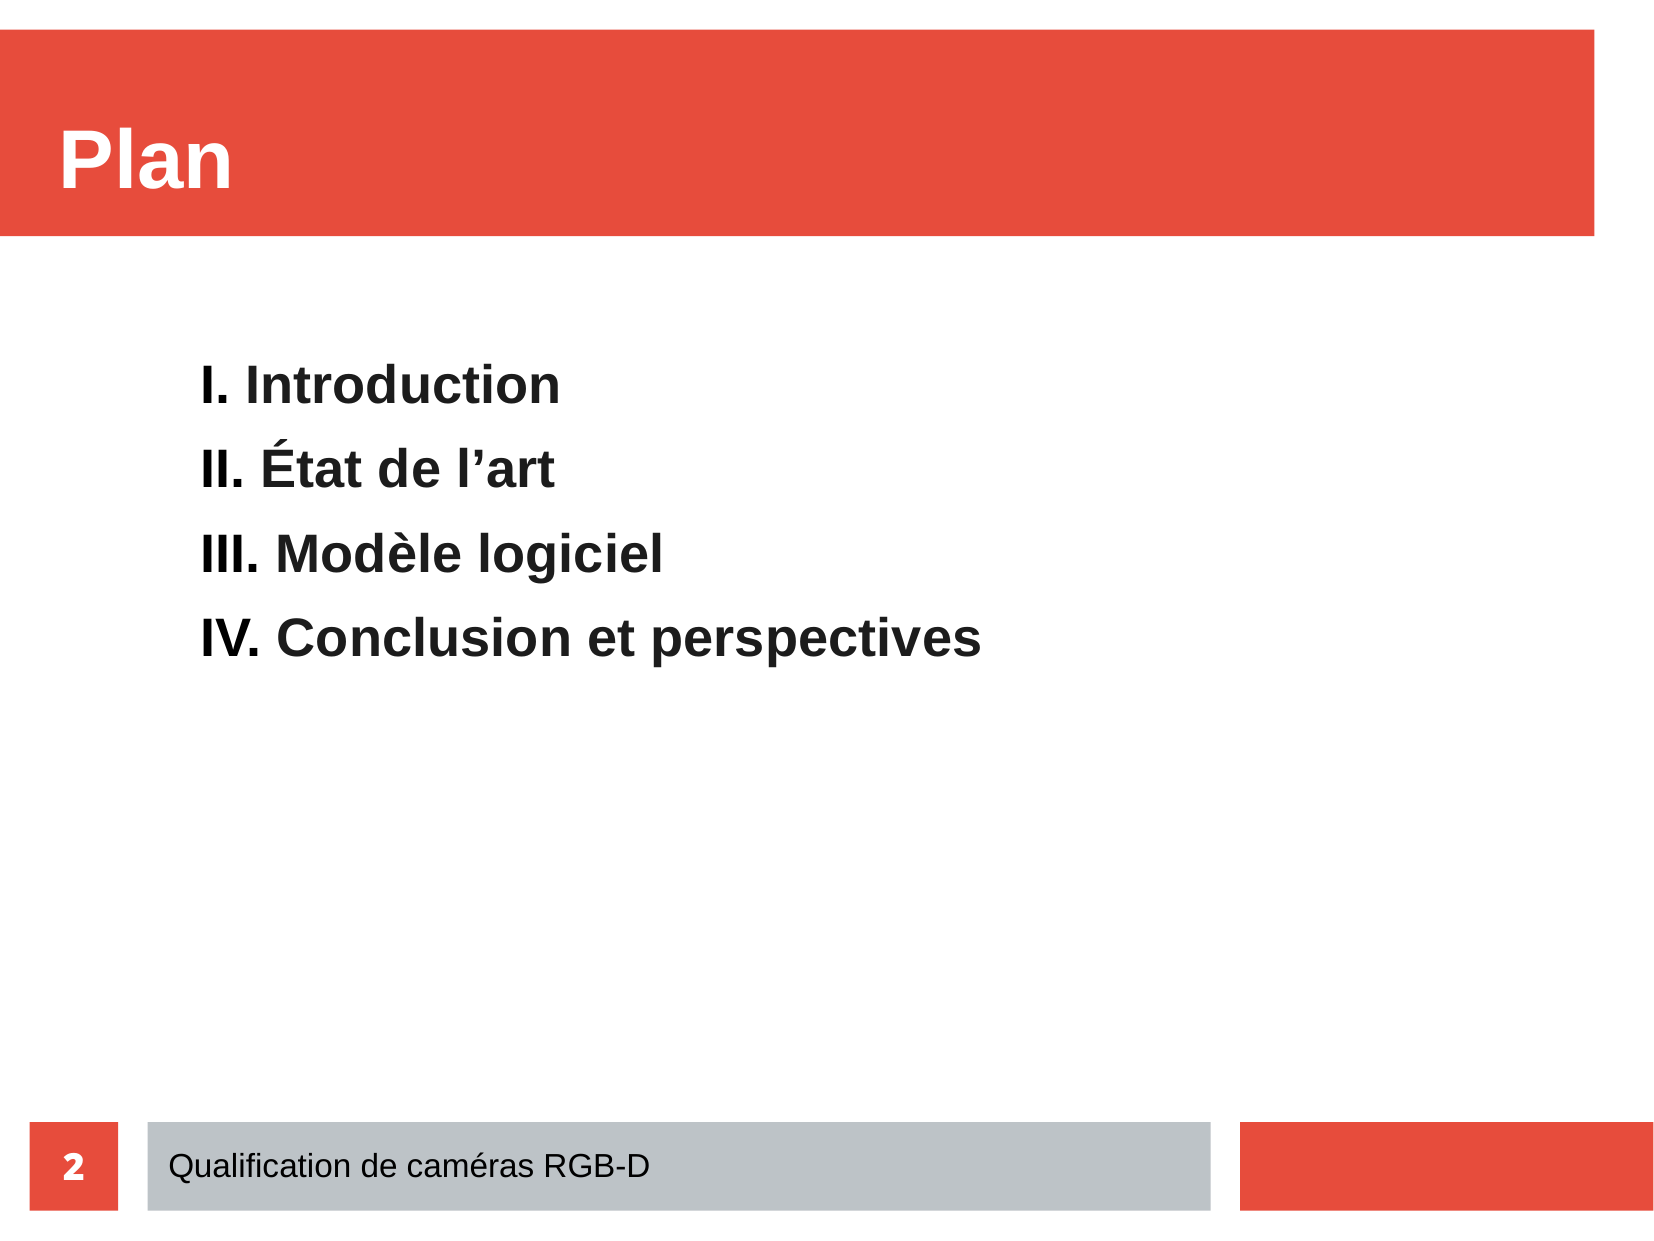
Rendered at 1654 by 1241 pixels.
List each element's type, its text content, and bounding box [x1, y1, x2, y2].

list Introduction État de l’art Modèle logiciel Conclusion et perspectives [200, 354, 1489, 1028]
text_box Qualification de caméras RGB-D [153, 1139, 1642, 1192]
title Plan [59, 59, 1595, 207]
